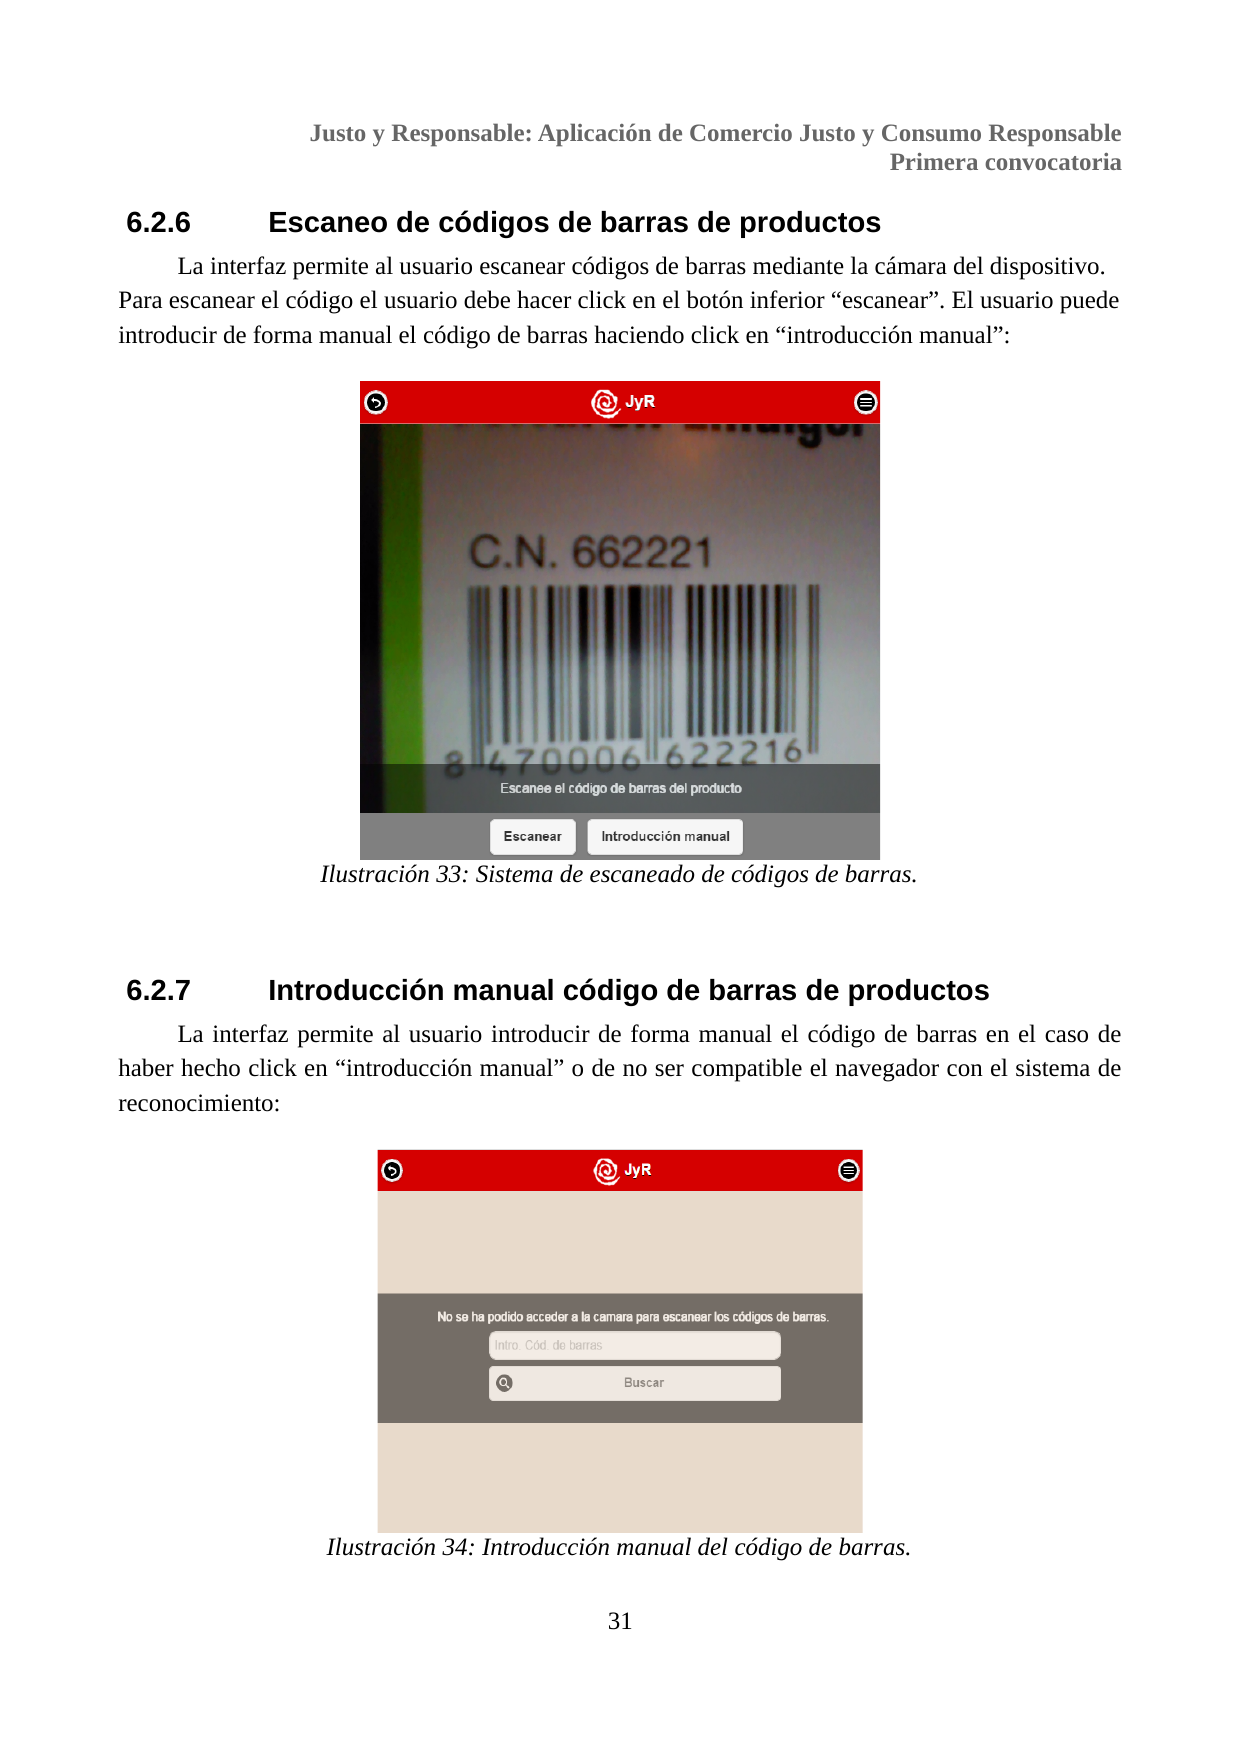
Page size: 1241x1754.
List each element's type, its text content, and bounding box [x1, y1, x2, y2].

text La interfaz permite al usuario introducir de forma manual el código de barras en el caso de haber hecho click en “introducción manual” o de no ser compatible el navegador con el sistema de reconocimiento: [118, 1019, 1122, 1116]
text Ilustración 34: Introducción manual del código de barras. [305, 1533, 935, 1561]
text La interfaz permite al usuario escanear códigos de barras mediante la cámara del dispositivo. Para escanear el código el usuario debe hacer click en el botón inferior “escanear”. El usuario puede introducir de forma manual el código de barras haciendo click en “introducción manual”: [118, 251, 1122, 349]
picture [360, 381, 880, 860]
picture [377, 1149, 863, 1533]
subtitle Introducción manual código de barras de productos [118, 973, 1122, 1006]
subtitle Escaneo de códigos de barras de productos [118, 205, 1122, 239]
text Ilustración 33: Sistema de escaneado de códigos de barras. [314, 382, 926, 888]
